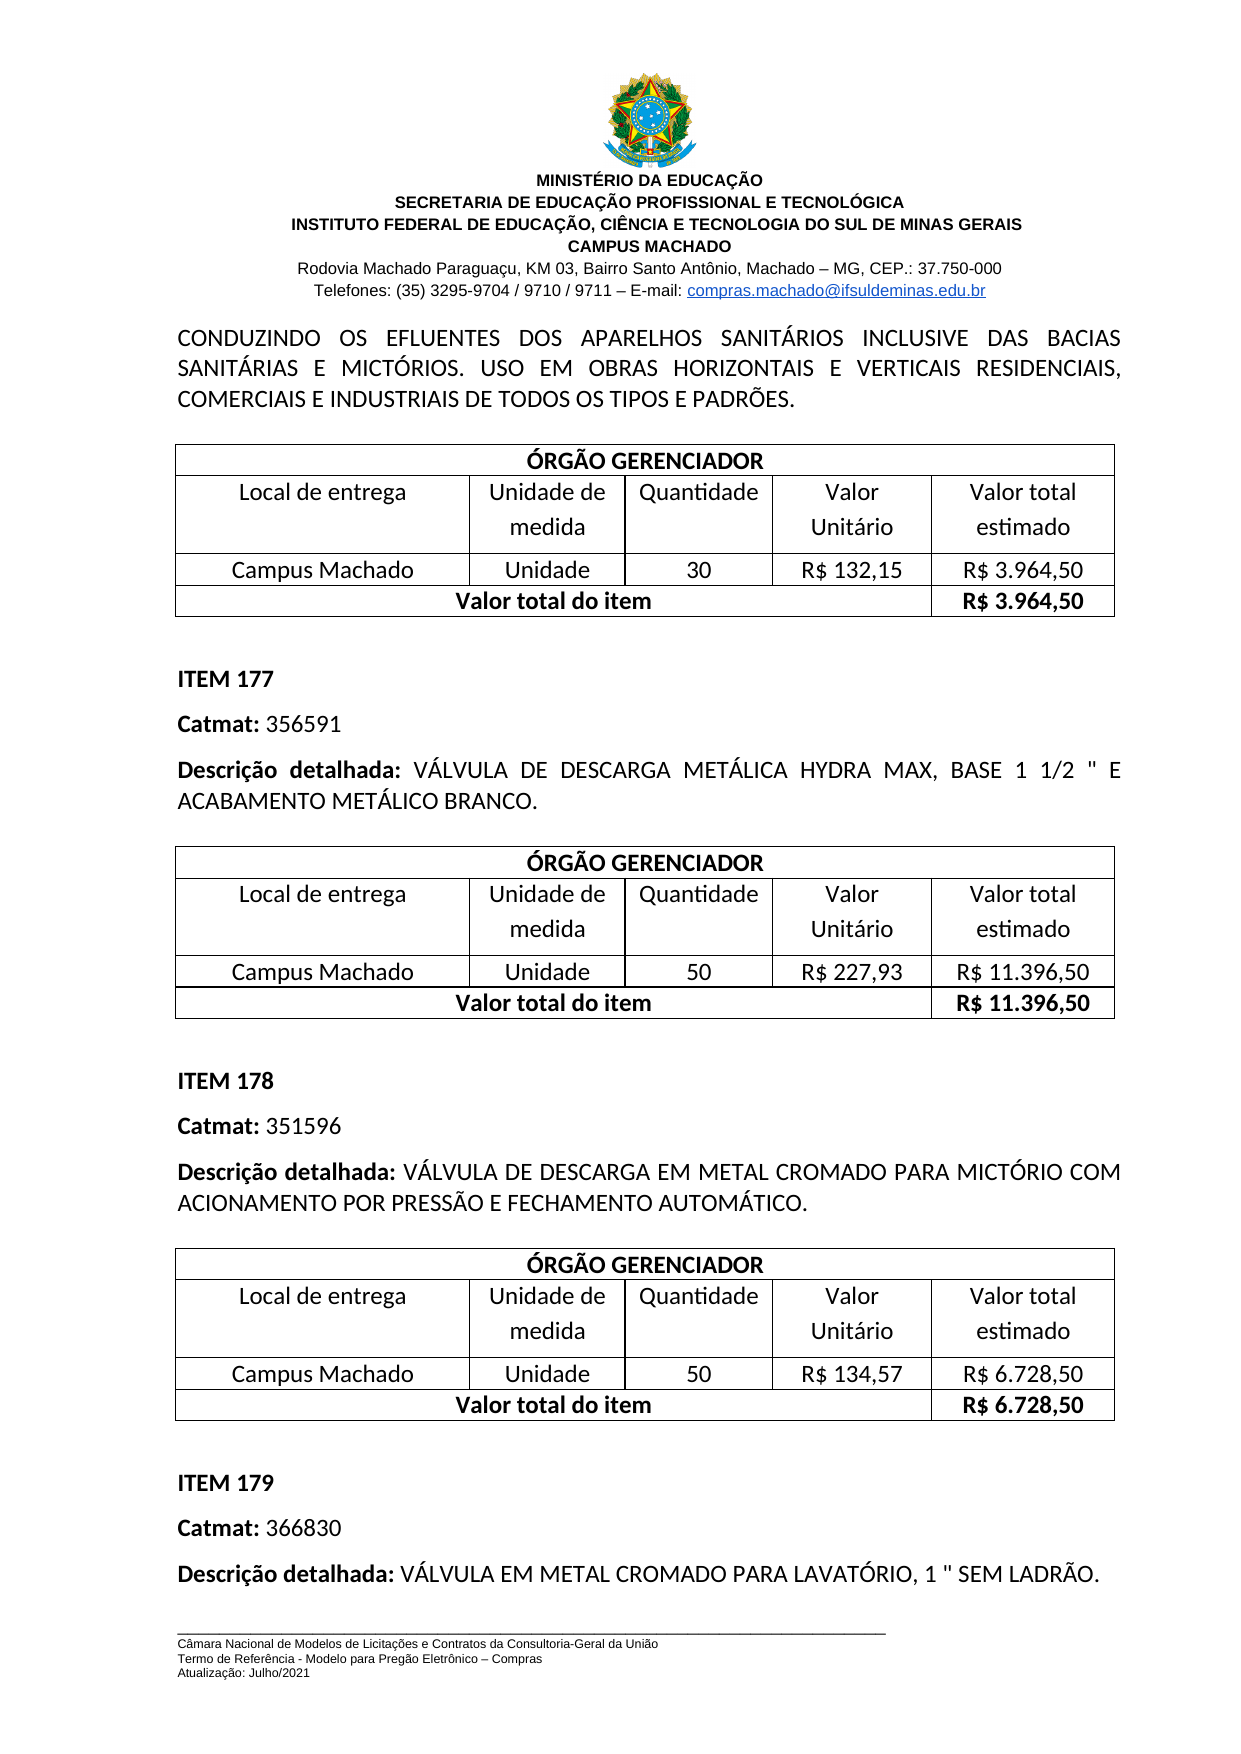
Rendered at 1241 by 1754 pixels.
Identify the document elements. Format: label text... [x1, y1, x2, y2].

text ITEM 179 [177, 1467, 1122, 1497]
table_cell Valor Unitário [773, 879, 931, 955]
table_cell R$ 6.728,50 [932, 1390, 1114, 1420]
table_cell Local de entrega [176, 879, 469, 955]
picture [669, 149, 680, 155]
text ITEM 178 [177, 1065, 1122, 1095]
table_cell R$ 3.964,50 [932, 554, 1114, 584]
table_cell Valor total estimado [932, 1280, 1114, 1357]
table_cell Unidade [470, 1358, 624, 1388]
table_cell Unidade de medida [470, 1280, 624, 1357]
table_cell Valor total estimado [932, 879, 1114, 955]
table_cell Local de entrega [176, 476, 469, 553]
table_cell 50 [626, 956, 772, 986]
table_cell Valor Unitário [773, 476, 931, 553]
table_cell Quantidade [626, 476, 772, 553]
table_cell Valor total do item [176, 988, 931, 1018]
table_header ÓRGÃO GERENCIADOR [176, 847, 1114, 877]
table_cell Local de entrega [176, 1280, 469, 1357]
table_cell Campus Machado [176, 554, 469, 584]
text Descrição detalhada: VÁLVULA EM METAL CROMADO PARA LAVATÓRIO, 1 " SEM LADRÃO. [177, 1558, 1122, 1589]
table_cell Valor total do item [176, 586, 931, 616]
text Catmat: 356591 [177, 708, 1122, 739]
table_cell Valor total estimado [932, 476, 1114, 553]
text ITEM 177 [177, 663, 1122, 693]
text Descrição detalhada: VÁLVULA DE DESCARGA EM METAL CROMADO PARA MICTÓRIO COM ACIONAMENTO POR PRESSÃO E FECHAMENTO AUTOMÁTICO. [177, 1156, 1122, 1217]
table_cell Campus Machado [176, 1358, 469, 1388]
table_cell Unidade de medida [470, 879, 624, 955]
text CONDUZINDO OS EFLUENTES DOS APARELHOS SANITÁRIOS INCLUSIVE DAS BACIAS SANITÁRIAS E MICTÓRIOS. USO EM OBRAS HORIZONTAIS E VERTICAIS RESIDENCIAIS, COMERCIAIS E INDUSTRIAIS DE TODOS OS TIPOS E PADRÕES. [177, 322, 1122, 413]
table_cell Unidade de medida [470, 476, 624, 553]
table_cell 30 [626, 554, 772, 584]
table_cell Unidade [470, 554, 624, 584]
table_cell R$ 6.728,50 [932, 1358, 1114, 1388]
table_cell Campus Machado [176, 956, 469, 986]
table_cell R$ 3.964,50 [932, 586, 1114, 616]
picture [643, 163, 658, 168]
table_cell R$ 11.396,50 [932, 956, 1114, 986]
picture [603, 73, 697, 168]
table_cell Quantidade [626, 1280, 772, 1357]
table_cell R$ 132,15 [773, 554, 931, 584]
table_header ÓRGÃO GERENCIADOR [176, 1249, 1114, 1279]
table_cell R$ 11.396,50 [932, 988, 1114, 1018]
text Descrição detalhada: VÁLVULA DE DESCARGA METÁLICA HYDRA MAX, BASE 1 1/2 " E ACABAMENTO METÁLICO BRANCO. [177, 754, 1122, 815]
table_cell Valor Unitário [773, 1280, 931, 1357]
table_cell 50 [626, 1358, 772, 1388]
table_cell Unidade [470, 956, 624, 986]
table_header ÓRGÃO GERENCIADOR [176, 445, 1114, 475]
table_cell R$ 134,57 [773, 1358, 931, 1388]
text Catmat: 366830 [177, 1512, 1122, 1543]
table_cell Valor total do item [176, 1390, 931, 1420]
text Catmat: 351596 [177, 1111, 1122, 1141]
table_cell R$ 227,93 [773, 956, 931, 986]
table_cell Quantidade [626, 879, 772, 955]
